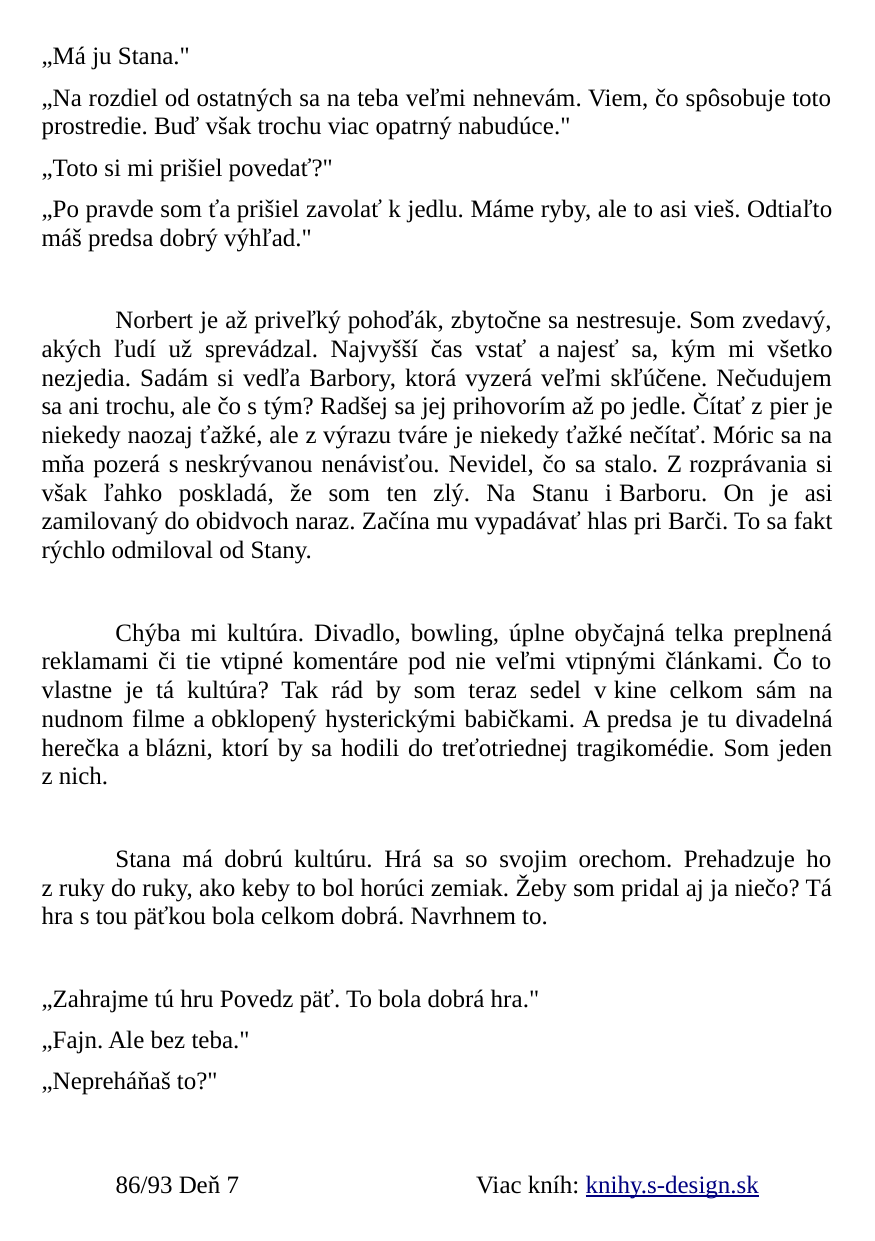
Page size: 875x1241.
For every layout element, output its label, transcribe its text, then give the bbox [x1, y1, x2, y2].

text „Na rozdiel od ostatných sa na teba veľmi nehnevám. Viem, čo spôsobuje toto prostredie. Buď však trochu viac opatrný nabudúce." [41, 83, 833, 140]
text „Zahrajme tú hru Povedz päť. To bola dobrá hra." [41, 984, 833, 1013]
text „Má ju Stana." [41, 41, 833, 70]
text Chýba mi kultúra. Divadlo, bowling, úplne obyčajná telka preplnená reklamami či tie vtipné komentáre pod nie veľmi vtipnými článkami. Čo to vlastne je tá kultúra? Tak rád by som teraz sedel v kine celkom sám na nudnom filme a obklopený hysterickými babičkami. A predsa je tu divadelná herečka a blázni, ktorí by sa hodili do treťotriednej tragikomédie. Som jeden z nich. [41, 618, 833, 790]
text „Fajn. Ale bez teba." [41, 1025, 833, 1054]
text „Po pravde som ťa prišiel zavolať k jedlu. Máme ryby, ale to asi vieš. Odtiaľto máš predsa dobrý výhľad." [41, 194, 833, 251]
text Norbert je až priveľký pohoďák, zbytočne sa nestresuje. Som zvedavý, akých ľudí už sprevádzal. Najvyšší čas vstať a najesť sa, kým mi všetko nezjedia. Sadám si vedľa Barbory, ktorá vyzerá veľmi skľúčene. Nečudujem sa ani trochu, ale čo s tým? Radšej sa jej prihovorím až po jedle. Čítať z pier je niekedy naozaj ťažké, ale z výrazu tváre je niekedy ťažké nečítať. Móric sa na mňa pozerá s neskrývanou nenávisťou. Nevidel, čo sa stalo. Z rozprávania si však ľahko poskladá, že som ten zlý. Na Stanu i Barboru. On je asi zamilovaný do obidvoch naraz. Začína mu vypadávať hlas pri Barči. To sa fakt rýchlo odmiloval od Stany. [41, 305, 833, 564]
text „Toto si mi prišiel povedať?" [41, 153, 833, 181]
text „Nepreháňaš to?" [41, 1066, 833, 1095]
text Stana má dobrú kultúru. Hrá sa so svojim orechom. Prehadzuje ho z ruky do ruky, ako keby to bol horúci zemiak. Žeby som pridal aj ja niečo? Tá hra s tou päťkou bola celkom dobrá. Navrhnem to. [41, 844, 833, 930]
